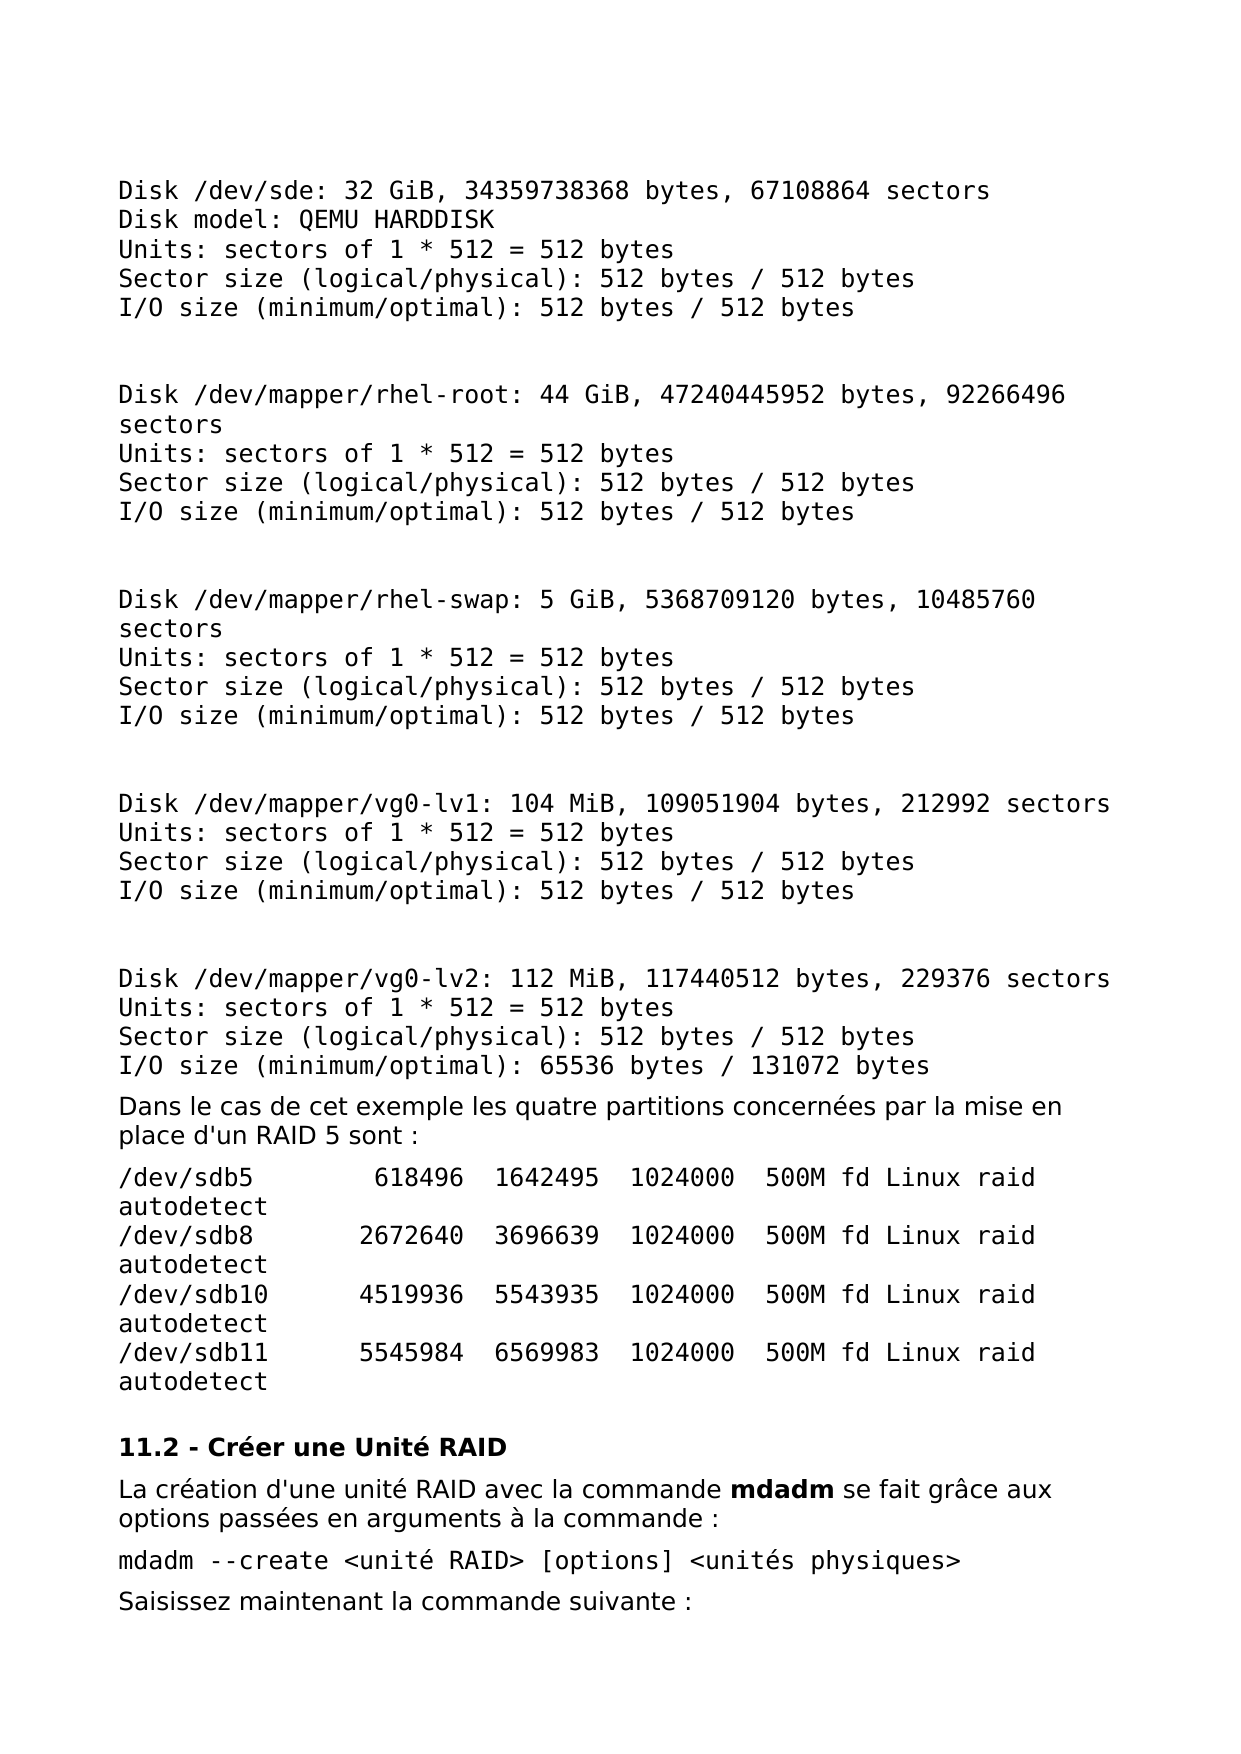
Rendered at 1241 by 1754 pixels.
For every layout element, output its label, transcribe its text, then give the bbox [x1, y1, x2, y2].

text La création d'une unité RAID avec la commande mdadm se fait grâce aux options passées en arguments à la commande : [118, 1475, 1122, 1533]
subtitle 11.2 - Créer une Unité RAID [118, 1433, 1122, 1462]
text /dev/sdb5 618496 1642495 1024000 500M fd Linux raid autodetect /dev/sdb8 2672640 3696639 1024000 500M fd Linux raid autodetect /dev/sdb10 4519936 5543935 1024000 500M fd Linux raid autodetect /dev/sdb11 5545984 6569983 1024000 500M fd Linux raid autodetect [118, 1163, 1122, 1397]
text Saisissez maintenant la commande suivante : [118, 1587, 1122, 1616]
text mdadm --create <unité RAID> [options] <unités physiques> [118, 1546, 1122, 1575]
text Disk /dev/sde: 32 GiB, 34359738368 bytes, 67108864 sectors Disk model: QEMU HARDDISK Units: sectors of 1 * 512 = 512 bytes Sector size (logical/physical): 512 bytes / 512 bytes I/O size (minimum/optimal): 512 bytes / 512 bytes Disk /dev/mapper/rhel-root: 44 GiB, 47240445952 bytes, 92266496 sectors Units: sectors of 1 * 512 = 512 bytes Sector size (logical/physical): 512 bytes / 512 bytes I/O size (minimum/optimal): 512 bytes / 512 bytes Disk /dev/mapper/rhel-swap: 5 GiB, 5368709120 bytes, 10485760 sectors Units: sectors of 1 * 512 = 512 bytes Sector size (logical/physical): 512 bytes / 512 bytes I/O size (minimum/optimal): 512 bytes / 512 bytes Disk /dev/mapper/vg0-lv1: 104 MiB, 109051904 bytes, 212992 sectors Units: sectors of 1 * 512 = 512 bytes Sector size (logical/physical): 512 bytes / 512 bytes I/O size (minimum/optimal): 512 bytes / 512 bytes Disk /dev/mapper/vg0-lv2: 112 MiB, 117440512 bytes, 229376 sectors Units: sectors of 1 * 512 = 512 bytes Sector size (logical/physical): 512 bytes / 512 bytes I/O size (minimum/optimal): 65536 bytes / 131072 bytes [118, 118, 1122, 1081]
text Dans le cas de cet exemple les quatre partitions concernées par la mise en place d'un RAID 5 sont : [118, 1092, 1122, 1151]
